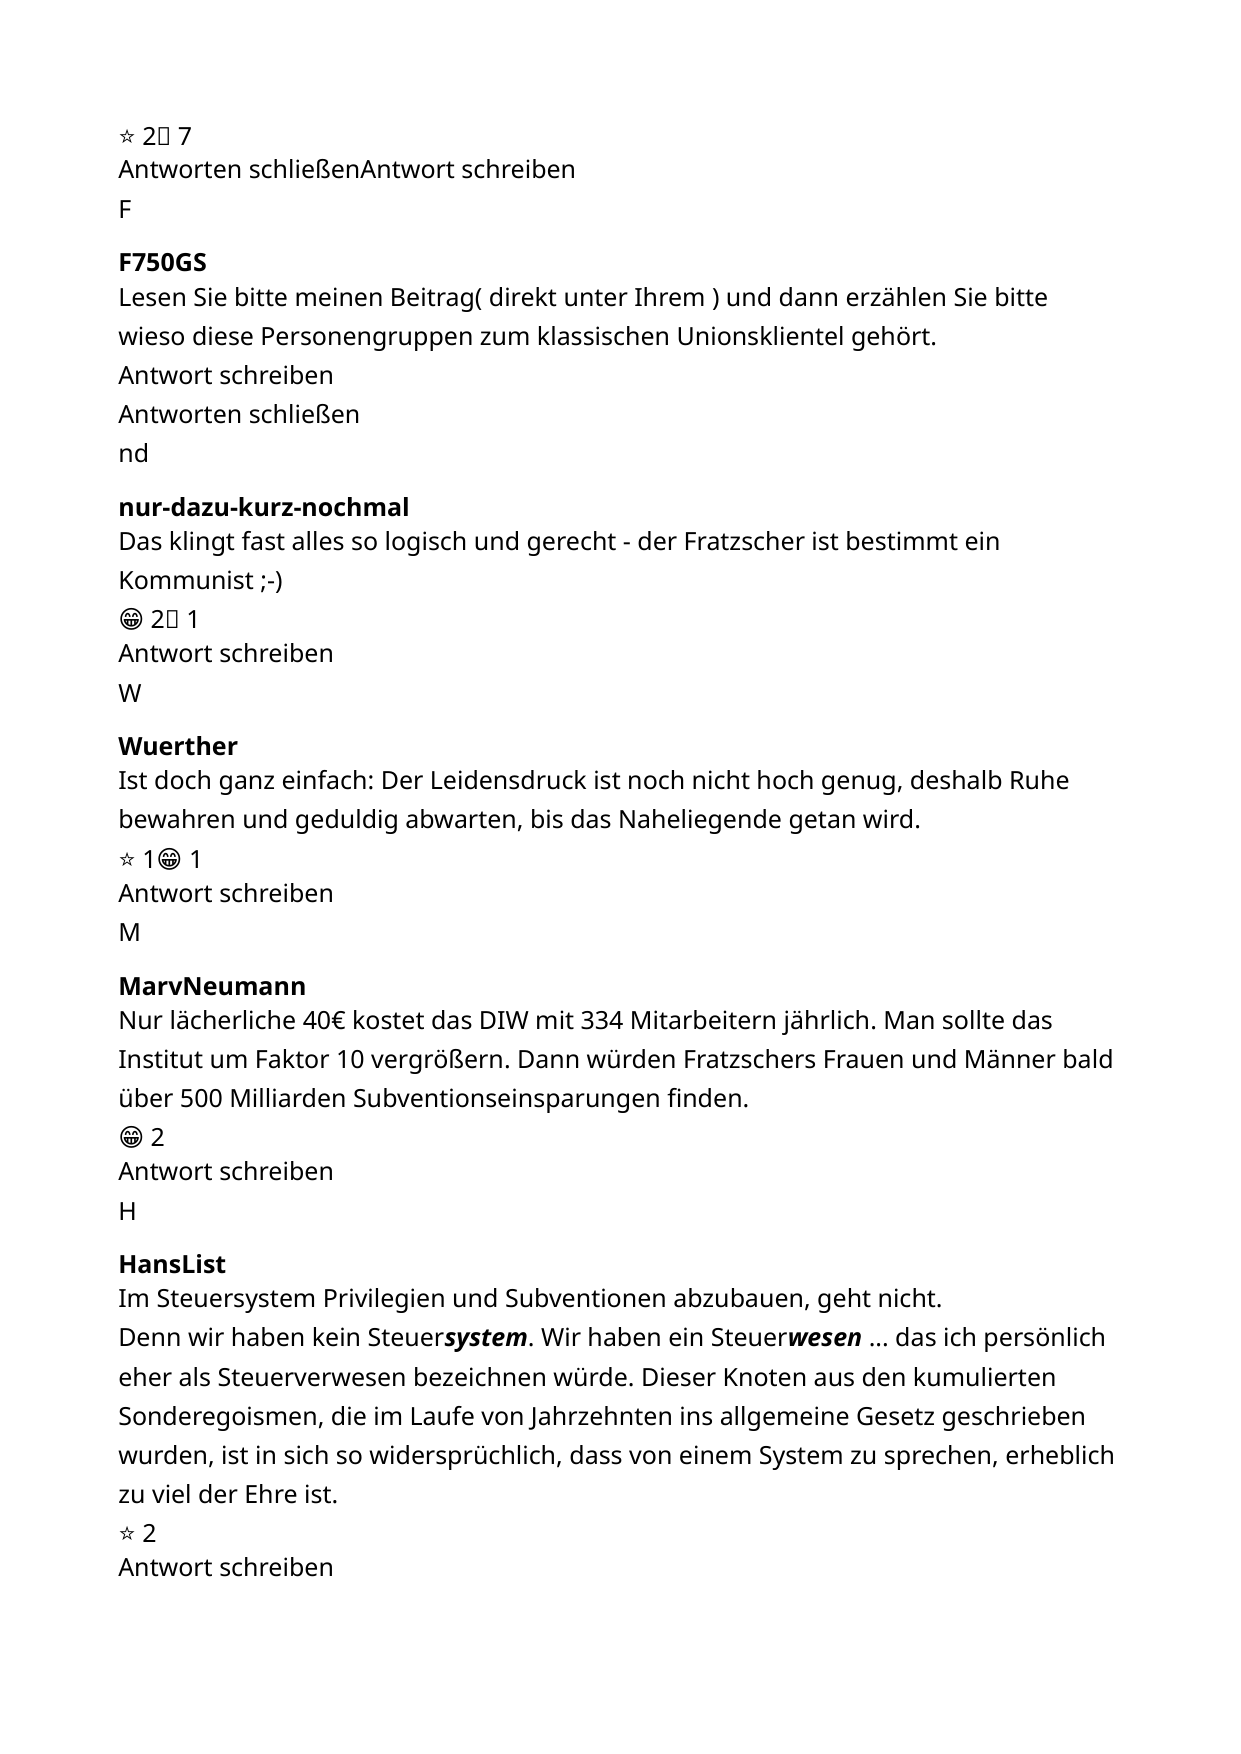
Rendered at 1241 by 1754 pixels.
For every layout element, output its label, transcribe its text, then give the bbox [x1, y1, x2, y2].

subtitle F750GS [118, 245, 1122, 279]
text H [118, 1193, 1122, 1227]
text nd [118, 436, 1122, 470]
subtitle HansList [118, 1247, 1122, 1281]
text Ist doch ganz einfach: Der Leidensdruck ist noch nicht hoch genug, deshalb Ruhe bewahren und geduldig abwarten, bis das Naheliegende getan wird. [118, 763, 1122, 836]
text Im Steuersystem Privilegien und Subventionen abzubauen, geht nicht. [118, 1281, 1122, 1315]
text Denn wir haben kein Steuersystem. Wir haben ein Steuerwesen ... das ich persönlich eher als Steuerverwesen bezeichnen würde. Dieser Knoten aus den kumulierten Sonderegoismen, die im Laufe von Jahrzehnten ins allgemeine Gesetz geschrieben wurden, ist in sich so widersprüchlich, dass von einem System zu sprechen, erheblich zu viel der Ehre ist. [118, 1320, 1122, 1511]
text Antwort schreiben [118, 1550, 1122, 1584]
text Das klingt fast alles so logisch und gerecht - der Fratzscher ist bestimmt ein Kommunist ;-) [118, 524, 1122, 597]
text ⭐️ 2 [118, 1516, 1122, 1550]
subtitle Wuerther [118, 729, 1122, 763]
text F [118, 191, 1122, 225]
text Lesen Sie bitte meinen Beitrag( direkt unter Ihrem ) und dann erzählen Sie bitte wieso diese Personengruppen zum klassischen Unionsklientel gehört. [118, 279, 1122, 352]
text M [118, 914, 1122, 949]
subtitle MarvNeumann [118, 968, 1122, 1002]
text ⭐️ 1😁 1 [118, 841, 1122, 875]
text Antworten schließen [118, 397, 1122, 431]
text Antwort schreiben [118, 875, 1122, 909]
text W [118, 675, 1122, 709]
text Antwort schreiben [118, 636, 1122, 670]
text Antwort schreiben [118, 357, 1122, 392]
text Antwort schreiben [118, 1154, 1122, 1188]
text ⭐️ 2🤨 7 [118, 118, 1122, 152]
text Nur lächerliche 40€ kostet das DIW mit 334 Mitarbeitern jährlich. Man sollte das Institut um Faktor 10 vergrößern. Dann würden Fratzschers Frauen und Männer bald über 500 Milliarden Subventionseinsparungen finden. [118, 1002, 1122, 1115]
text Antworten schließenAntwort schreiben [118, 152, 1122, 186]
subtitle nur-dazu-kurz-nochmal [118, 489, 1122, 524]
text 😁 2🤨 1 [118, 602, 1122, 636]
text 😁 2 [118, 1120, 1122, 1154]
